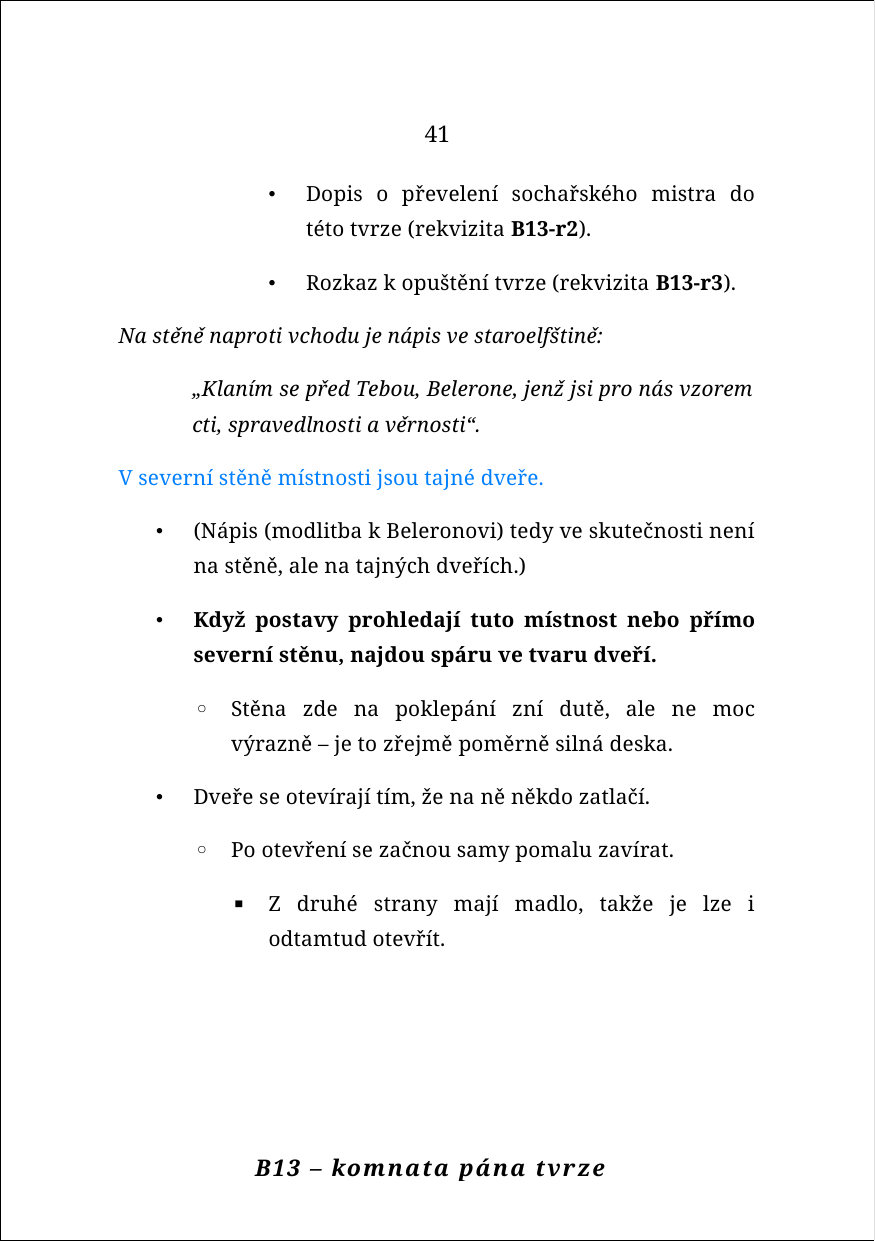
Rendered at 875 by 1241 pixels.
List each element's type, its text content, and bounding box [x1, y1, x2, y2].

list Když postavy prohledají tuto místnost nebo přímo severní stěnu, najdou spáru ve tvaru dveří. [156, 605, 756, 669]
list Dveře se otevírají tím, že na ně někdo zatlačí. [156, 782, 756, 811]
list Rozkaz k opuštění tvrze (rekvizita B13-r3). [268, 268, 756, 296]
list „Klaním se před Tebou, Belerone, jenž jsi pro nás vzorem cti, spravedlnosti a věrnosti“. [192, 374, 756, 438]
list Stěna zde na poklepání zní dutě, ale ne moc výrazně – je to zřejmě poměrně silná deska. [193, 694, 756, 758]
text Na stěně naproti vchodu je nápis ve staroelfštině: [118, 321, 756, 349]
list Dopis o převelení sochařského mistra do této tvrze (rekvizita B13-r2). [268, 179, 756, 243]
list Z druhé strany mají madlo, takže je lze i odtamtud otevřít. [231, 889, 756, 953]
list Po otevření se začnou samy pomalu zavírat. [193, 836, 756, 864]
list (Nápis (modlitba k Beleronovi) tedy ve skutečnosti není na stěně, ale na tajných dveřích.) [156, 516, 756, 580]
text V severní stěně místnosti jsou tajné dveře. [118, 463, 756, 491]
